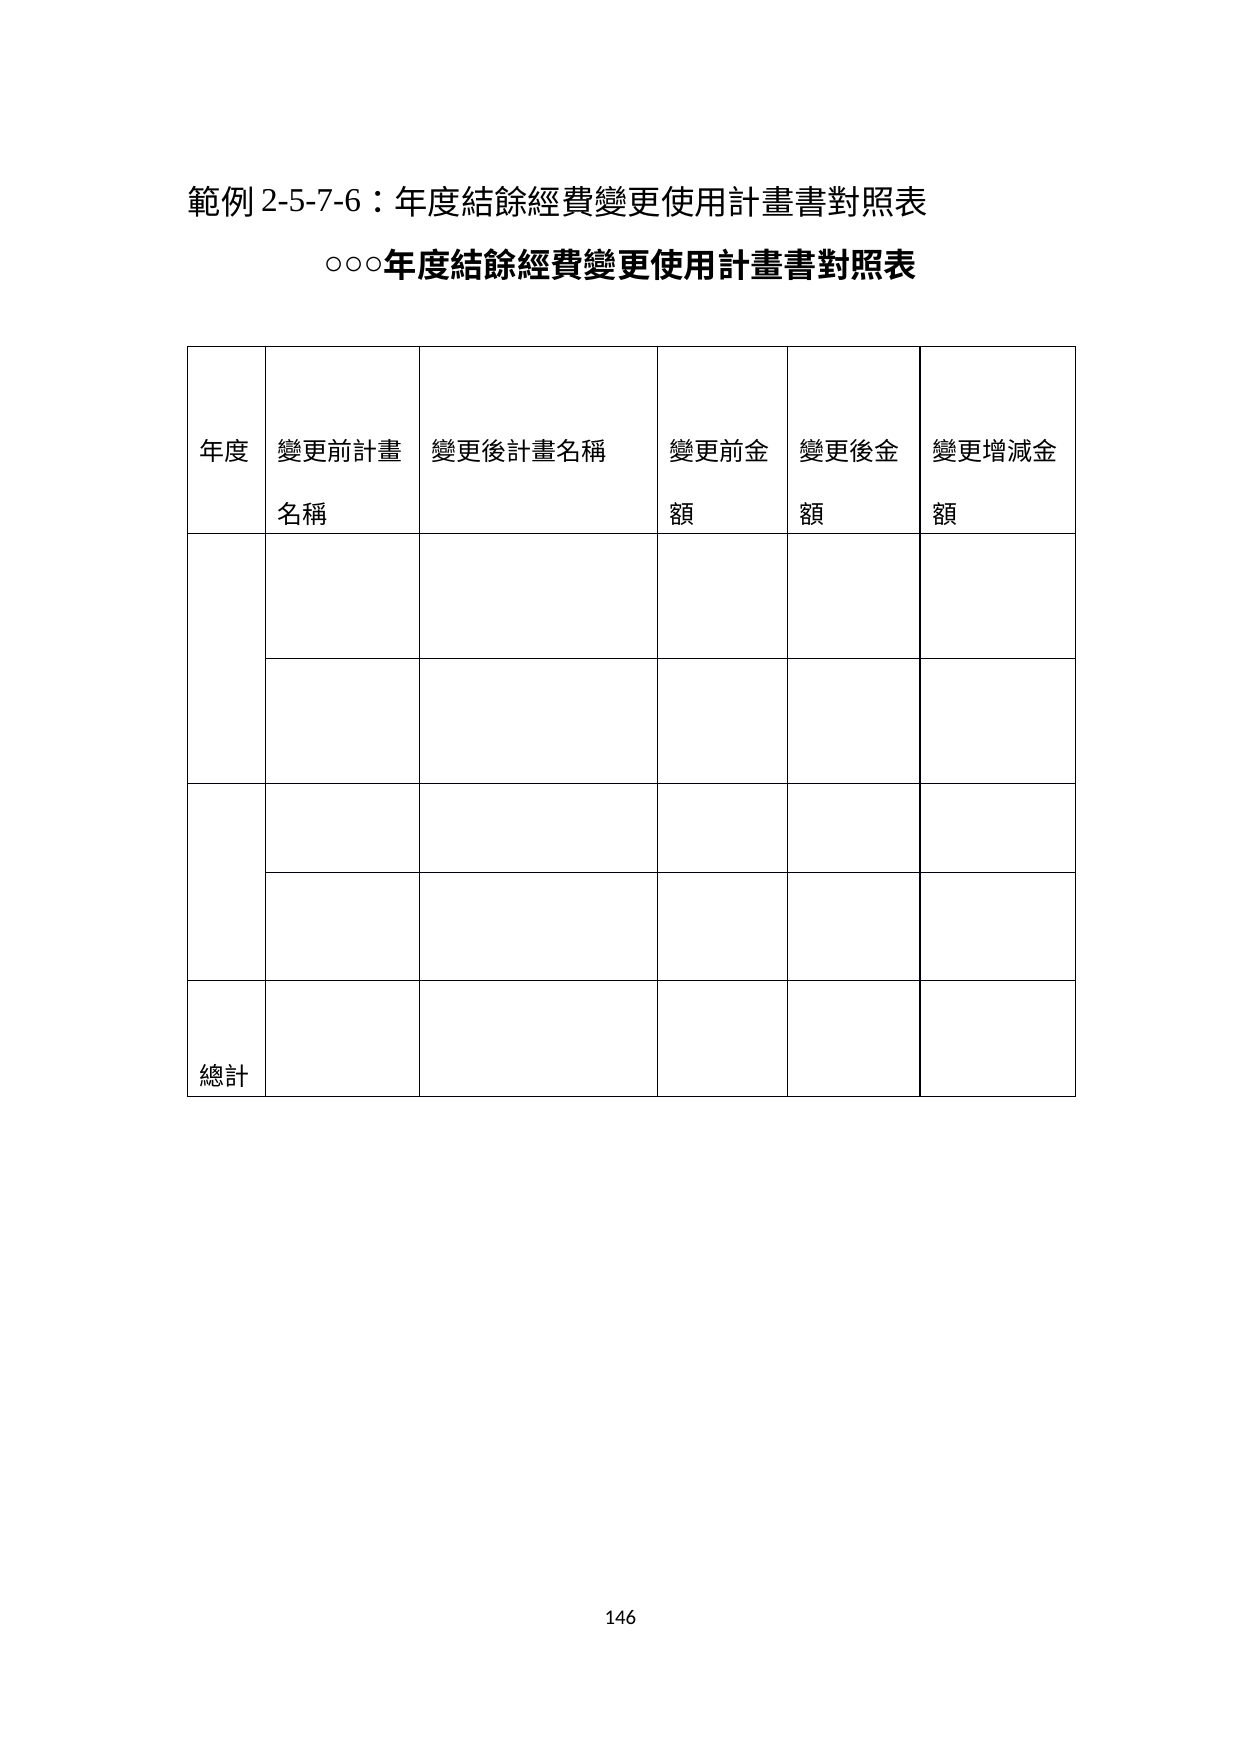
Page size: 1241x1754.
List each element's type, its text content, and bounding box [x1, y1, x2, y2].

table_cell [420, 784, 657, 872]
table_cell [420, 981, 657, 1096]
table_cell 總計 [188, 981, 265, 1096]
table_cell [788, 659, 919, 783]
table_cell [658, 659, 787, 783]
table_cell [658, 534, 787, 658]
table_cell [266, 534, 419, 658]
table_cell [658, 981, 787, 1096]
table_cell [921, 534, 1075, 658]
table_cell [921, 873, 1075, 980]
table_cell [658, 873, 787, 980]
table_cell [266, 659, 419, 783]
table_header 變更增減金額 [921, 347, 1075, 533]
table_cell [188, 534, 265, 783]
table_cell [188, 784, 265, 980]
table_cell [921, 784, 1075, 872]
table_header 變更前計畫名稱 [266, 347, 419, 533]
table_header 變更後計畫名稱 [420, 347, 657, 533]
table_cell [788, 981, 919, 1096]
table_cell [788, 784, 919, 872]
table_header 變更前金額 [658, 347, 787, 533]
table_header 年度 [188, 347, 265, 533]
table_cell [788, 534, 919, 658]
table_cell [420, 659, 657, 783]
table_cell [266, 784, 419, 872]
table_cell [266, 873, 419, 980]
subtitle 範例2-5-7-6：年度結餘經費變更使用計畫書對照表 [187, 158, 1053, 221]
table_cell [788, 873, 919, 980]
text ○○○年度結餘經費變更使用計畫書對照表 [187, 221, 1053, 283]
table_cell [420, 873, 657, 980]
table_header 變更後金額 [788, 347, 919, 533]
table_cell [921, 659, 1075, 783]
table_cell [266, 981, 419, 1096]
table_cell [658, 784, 787, 872]
table_cell [420, 534, 657, 658]
table_cell [921, 981, 1075, 1096]
